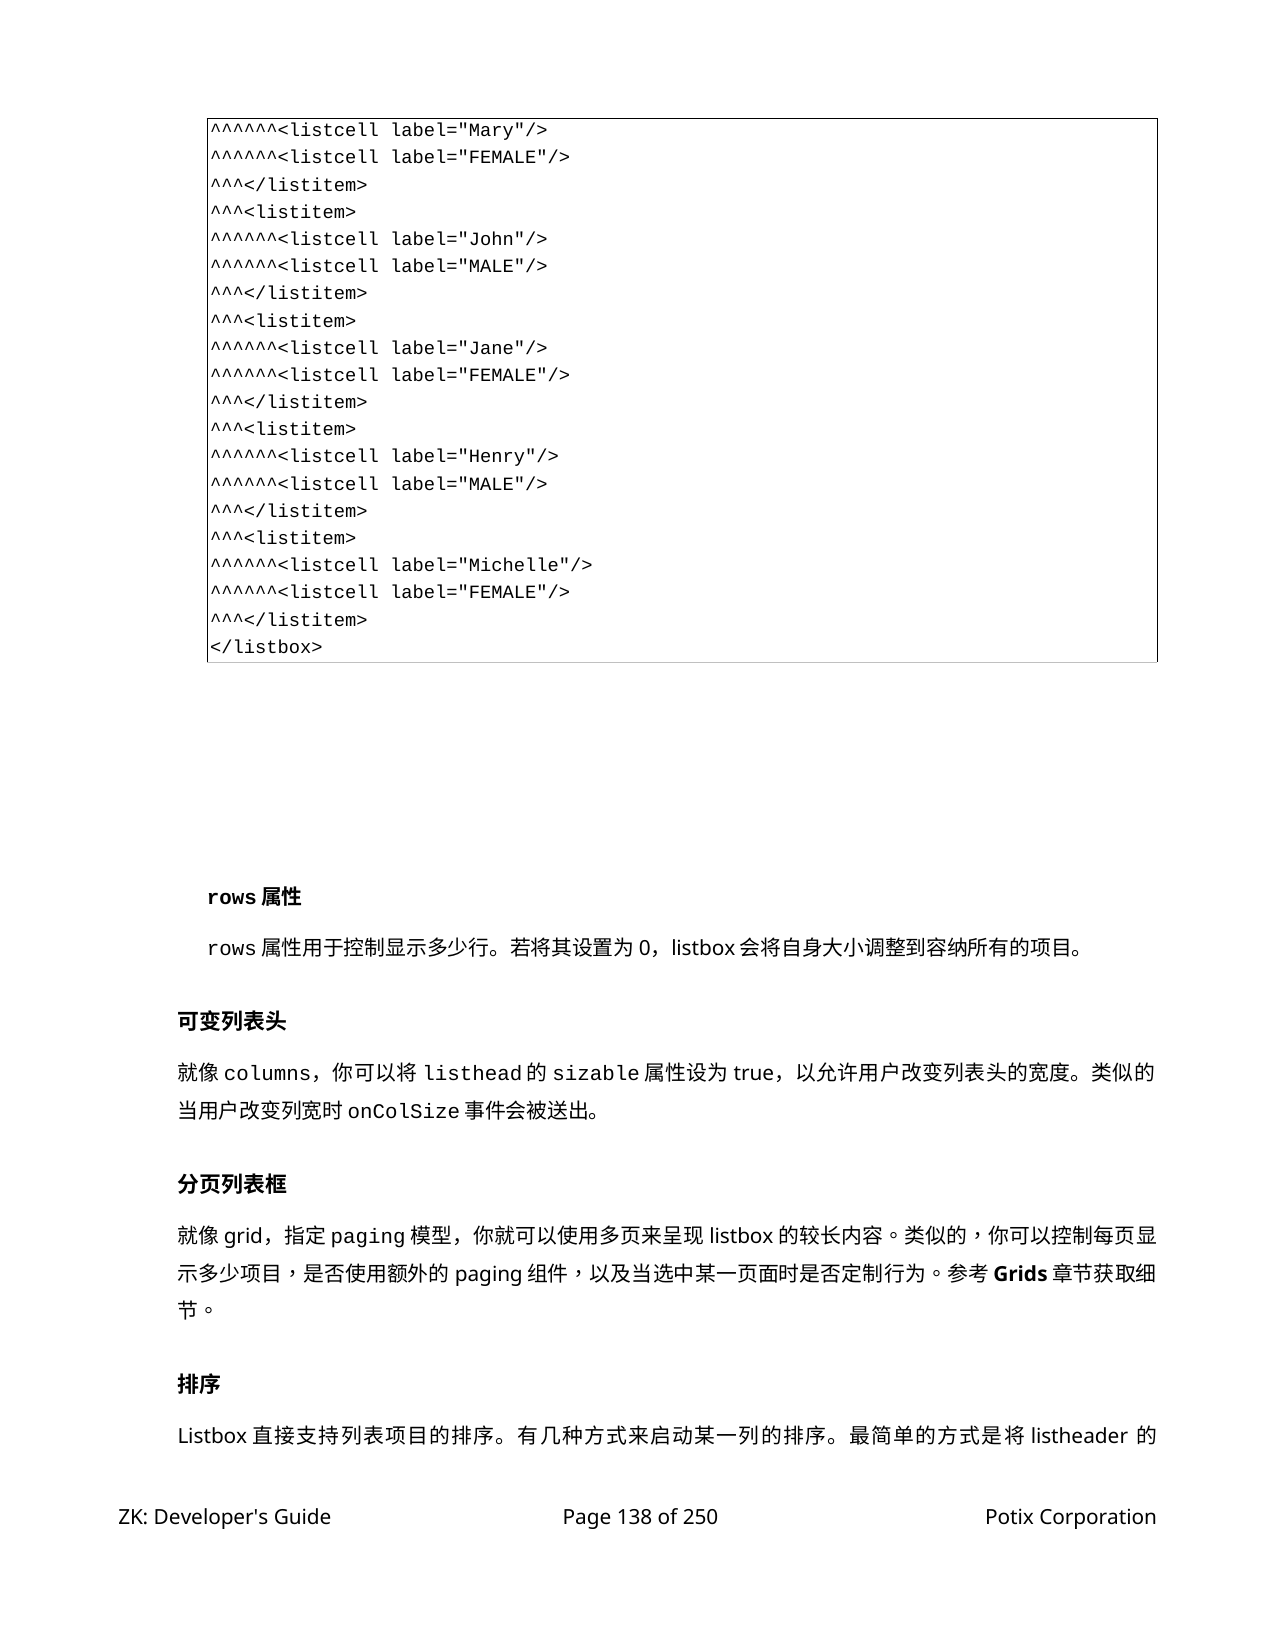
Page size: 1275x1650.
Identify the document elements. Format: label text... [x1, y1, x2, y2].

text ^^^^^^<listcell label="Mary"/> [208, 119, 1157, 142]
text ^^^</listitem> [208, 281, 1157, 306]
text ^^^<listitem> [208, 308, 1157, 333]
text ^^^^^^<listcell label="FEMALE"/> [208, 363, 1157, 387]
subtitle 排序 [177, 1367, 1157, 1399]
text ^^^^^^<listcell label="MALE"/> [208, 472, 1157, 496]
subtitle rows属性 [207, 881, 1157, 911]
text ^^^</listitem> [208, 172, 1157, 197]
text ^^^^^^<listcell label="FEMALE"/> [208, 580, 1157, 604]
subtitle 可变列表头 [177, 1004, 1157, 1036]
text rows属性用于控制显示多少行。若将其设置为0，listbox会将自身大小调整到容纳所有的项目。 [207, 932, 1157, 962]
subtitle 分页列表框 [177, 1167, 1157, 1199]
text ^^^^^^<listcell label="Henry"/> [208, 444, 1157, 469]
text 就像grid，指定paging模型，你就可以使用多页来呈现listbox的较长内容。类似的，你可以控制每页显示多少项目，是否使用额外的paging组件，以及当选中某一页面时是否定制行为。参考Grids章节获取细节。 [177, 1219, 1157, 1325]
text 就像columns，你可以将listhead的sizable属性设为true，以允许用户改变列表头的宽度。类似的当用户改变列宽时onColSize事件会被送出。 [177, 1057, 1157, 1124]
text </listbox> [208, 635, 1157, 662]
text ^^^<listitem> [208, 417, 1157, 441]
text ^^^^^^<listcell label="Michelle"/> [208, 553, 1157, 577]
text ^^^^^^<listcell label="John"/> [208, 227, 1157, 251]
text ^^^^^^<listcell label="Jane"/> [208, 336, 1157, 360]
text ^^^^^^<listcell label="MALE"/> [208, 254, 1157, 278]
text ^^^</listitem> [208, 390, 1157, 414]
text Listbox直接支持列表项目的排序。有几种方式来启动某一列的排序。最简单的方式是将listheader 的 [177, 1419, 1157, 1449]
text ^^^</listitem> [208, 607, 1157, 632]
text ^^^<listitem> [208, 526, 1157, 550]
text ^^^^^^<listcell label="FEMALE"/> [208, 145, 1157, 169]
text ^^^<listitem> [208, 200, 1157, 224]
text ^^^</listitem> [208, 499, 1157, 523]
